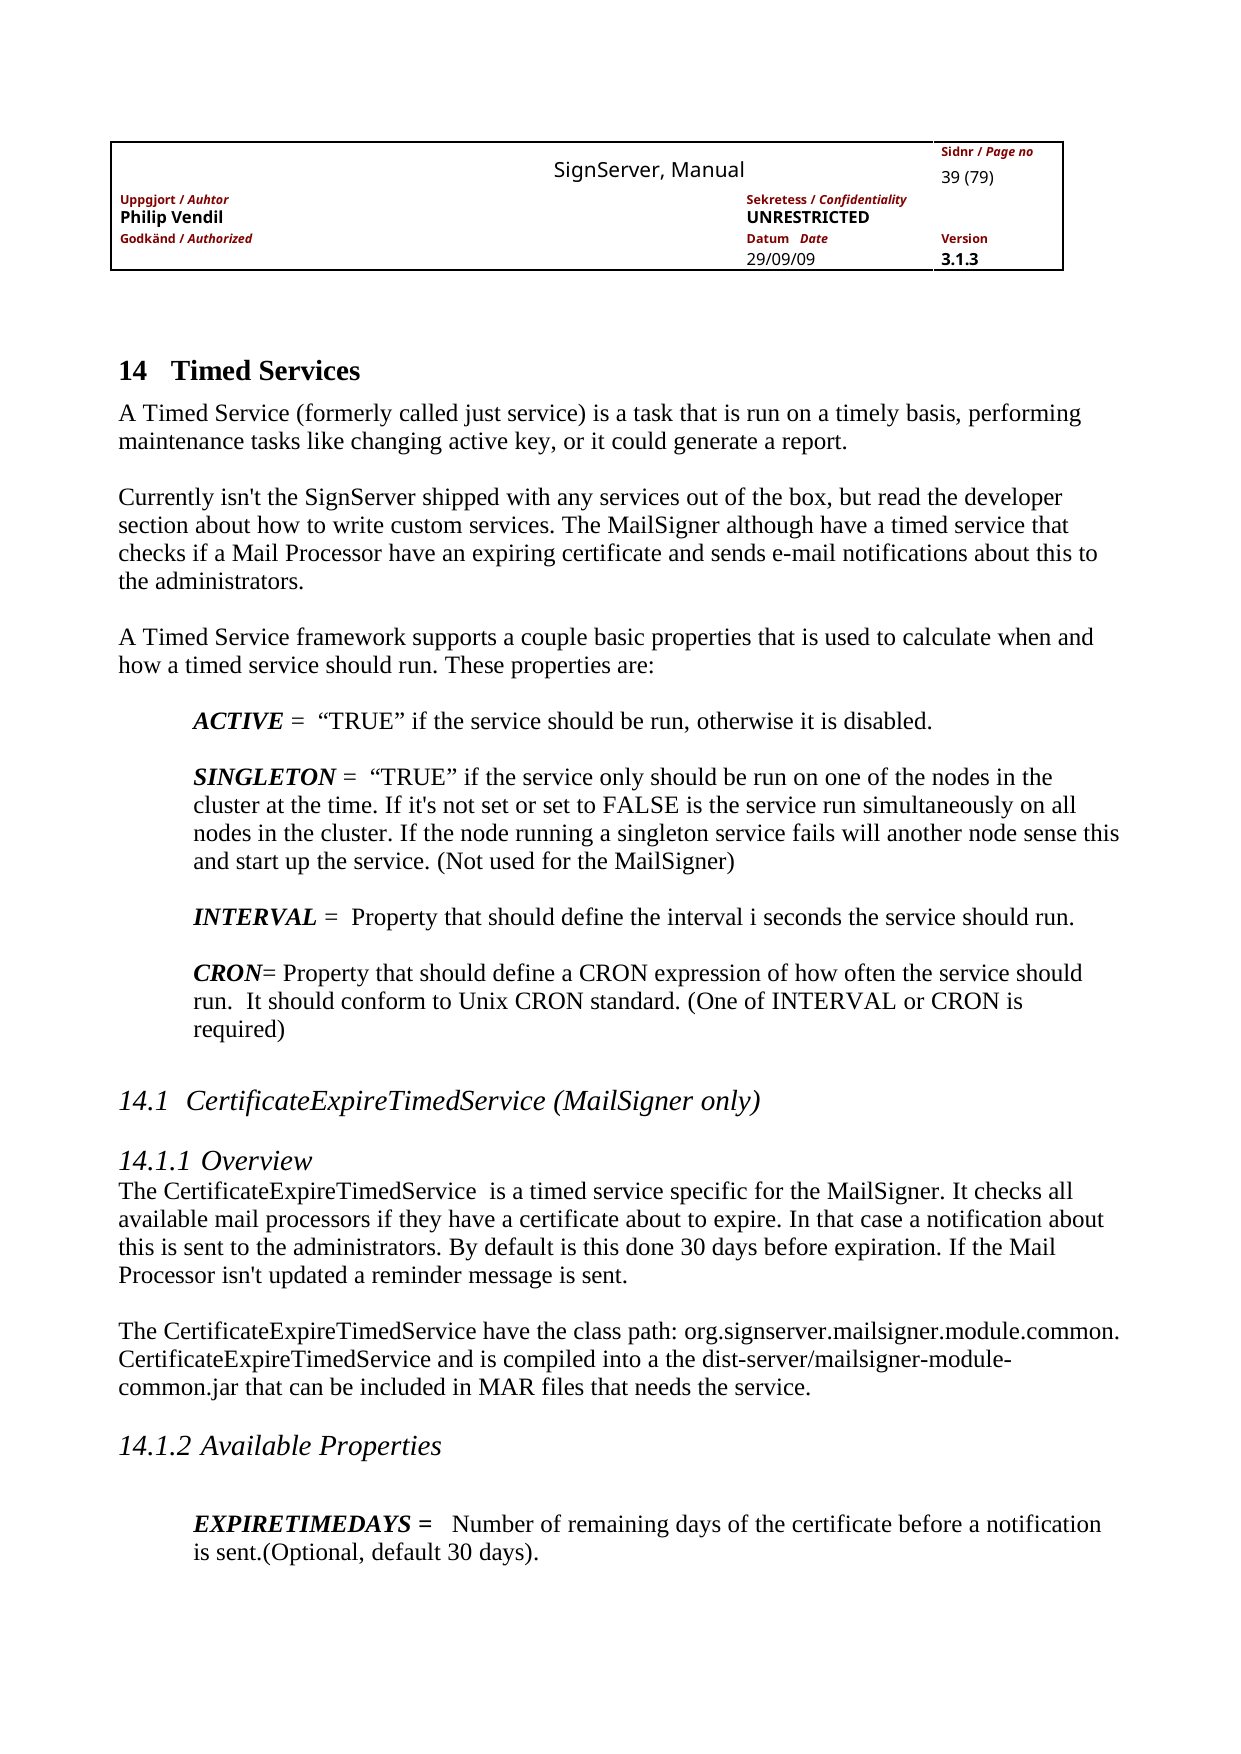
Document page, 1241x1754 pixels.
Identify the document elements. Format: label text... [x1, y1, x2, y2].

text A Timed Service framework supports a couple basic properties that is used to calculate when and how a timed service should run. These properties are: [118, 623, 1122, 679]
subtitle Overview [118, 1144, 1122, 1177]
subtitle CertificateExpireTimedService (MailSigner only) [118, 1084, 1122, 1116]
text Currently isn't the SignServer shipped with any services out of the box, but read the developer section about how to write custom services. The MailSigner although have a timed service that checks if a Mail Processor have an expiring certificate and sends e-mail notifications about this to the administrators. [118, 483, 1122, 595]
text The CertificateExpireTimedService is a timed service specific for the MailSigner. It checks all available mail processors if they have a certificate about to expire. In that case a notification about this is sent to the administrators. By default is this done 30 days before expiration. If the Mail Processor isn't updated a reminder message is sent. [118, 1177, 1122, 1289]
text A Timed Service (formerly called just service) is a task that is run on a timely basis, performing maintenance tasks like changing active key, or it could generate a report. [118, 399, 1122, 455]
text INTERVAL = Property that should define the interval i seconds the service should run. [193, 903, 1122, 931]
text The CertificateExpireTimedService have the class path: org.signserver.mailsigner.module.common. CertificateExpireTimedService and is compiled into a the dist-server/mailsigner-module-common.jar that can be included in MAR files that needs the service. [118, 1317, 1122, 1401]
subtitle Timed Services [118, 354, 1122, 386]
text CRON= Property that should define a CRON expression of how often the service should run. It should conform to Unix CRON standard. (One of INTERVAL or CRON is required) [193, 959, 1122, 1043]
text SINGLETON = “TRUE” if the service only should be run on one of the nodes in the cluster at the time. If it's not set or set to FALSE is the service run simultaneously on all nodes in the cluster. If the node running a singleton service fails will another node sense this and start up the service. (Not used for the MailSigner) [193, 763, 1122, 875]
text ACTIVE = “TRUE” if the service should be run, otherwise it is disabled. [193, 707, 1122, 735]
subtitle Available Properties [118, 1429, 1122, 1462]
text EXPIRETIMEDAYS = Number of remaining days of the certificate before a notification is sent.(Optional, default 30 days). [193, 1509, 1122, 1566]
